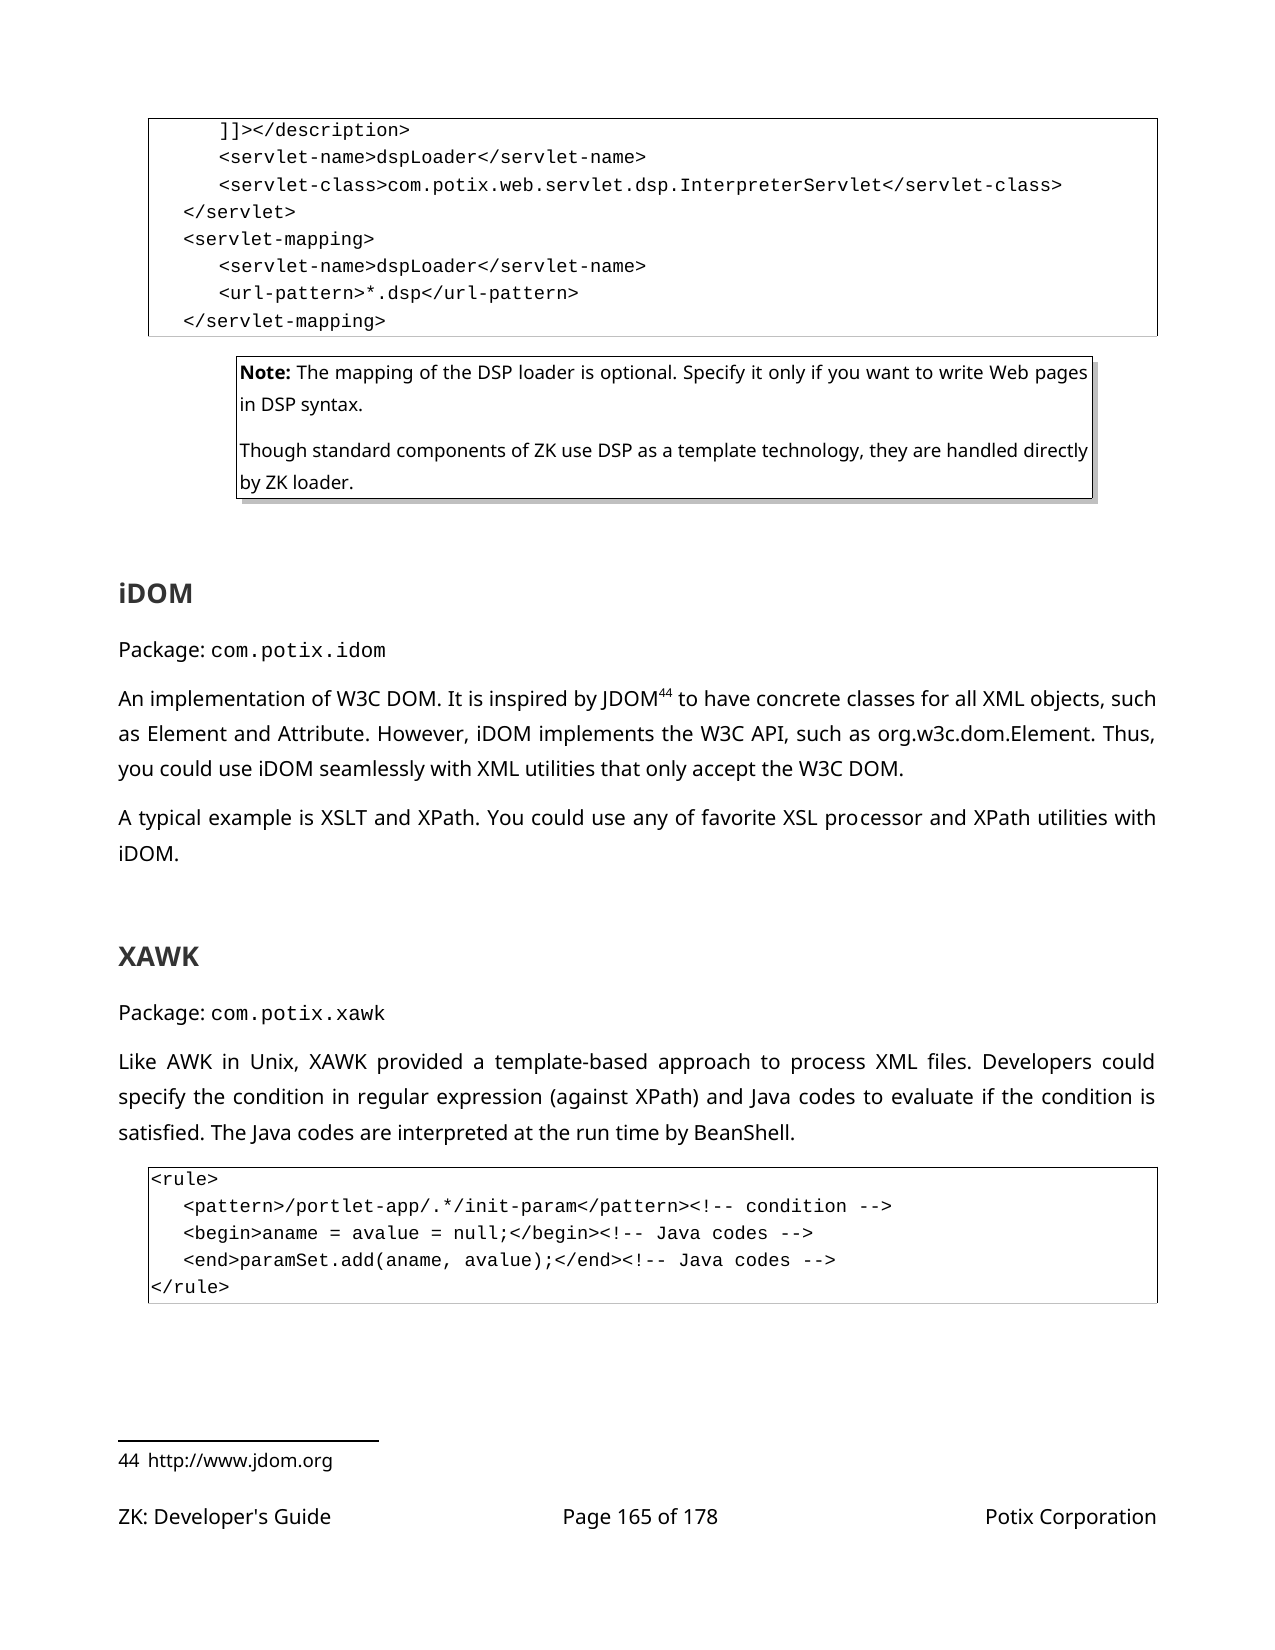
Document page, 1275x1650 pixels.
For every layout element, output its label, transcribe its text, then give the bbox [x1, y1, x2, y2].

text Package: com.potix.xawk [118, 998, 1157, 1027]
text A typical example is XSLT and XPath. You could use any of favorite XSL processor and XPath utilities with iDOM. [118, 803, 1157, 867]
text </servlet-mapping> [149, 308, 1157, 336]
subtitle XAWK [118, 938, 1157, 974]
subtitle iDOM [118, 574, 1157, 611]
text An implementation of W3C DOM. It is inspired by JDOM to have concrete classes for all XML objects, such as Element and Attribute. However, iDOM implements the W3C API, such as org.w3c.dom.Element. Thus, you could use iDOM seamlessly with XML utilities that only accept the W3C DOM. [118, 684, 1157, 783]
text <rule> [149, 1168, 1157, 1191]
text <servlet-name>dspLoader</servlet-name> [149, 145, 1157, 169]
text http://www.jdom.org [118, 1447, 1157, 1473]
text ]]></description> [149, 119, 1157, 142]
text Like AWK in Unix, XAWK provided a template-based approach to process XML files. Developers could specify the condition in regular expression (against XPath) and Java codes to evaluate if the condition is satisfied. The Java codes are interpreted at the run time by BeanShell. [118, 1047, 1157, 1146]
text </rule> [149, 1275, 1157, 1303]
text </servlet> [149, 200, 1157, 224]
text <servlet-class>com.potix.web.servlet.dsp.InterpreterServlet</servlet-class> [149, 172, 1157, 197]
text <url-pattern>*.dsp</url-pattern> [149, 281, 1157, 306]
text <pattern>/portlet-app/.*/init-param</pattern><!-- condition --> [149, 1194, 1157, 1218]
text Note: The mapping of the DSP loader is optional. Specify it only if you want to write Web pages in DSP syntax. [237, 357, 1092, 417]
text Package: com.potix.idom [118, 635, 1157, 663]
text <end>paramSet.add(aname, avalue);</end><!-- Java codes --> [149, 1248, 1157, 1272]
text <begin>aname = avalue = null;</begin><!-- Java codes --> [149, 1221, 1157, 1245]
text <servlet-name>dspLoader</servlet-name> [149, 254, 1157, 278]
text <servlet-mapping> [149, 227, 1157, 251]
text Though standard components of ZK use DSP as a template technology, they are handled directly by ZK loader. [237, 434, 1092, 498]
